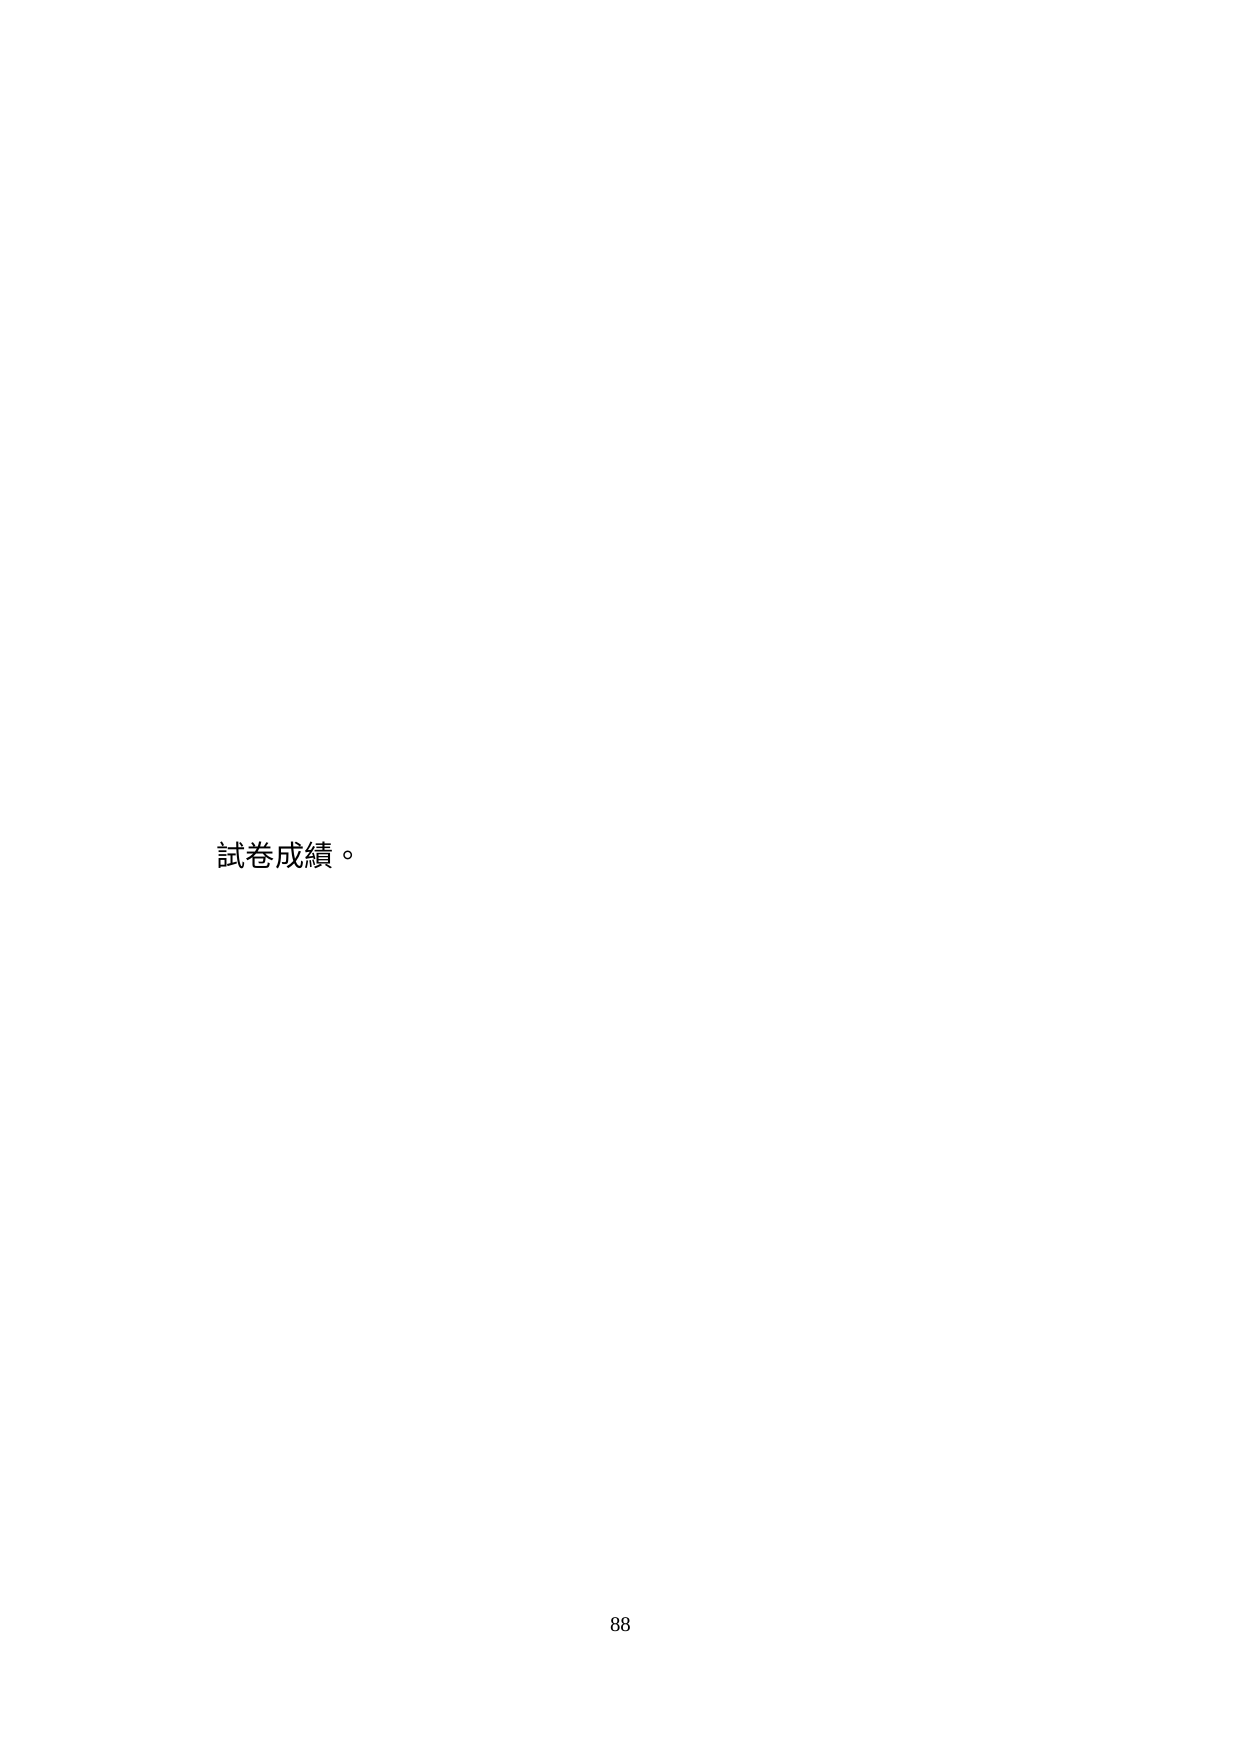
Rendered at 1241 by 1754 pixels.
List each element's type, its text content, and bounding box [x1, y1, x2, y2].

text 試卷成績。 [187, 812, 1143, 875]
